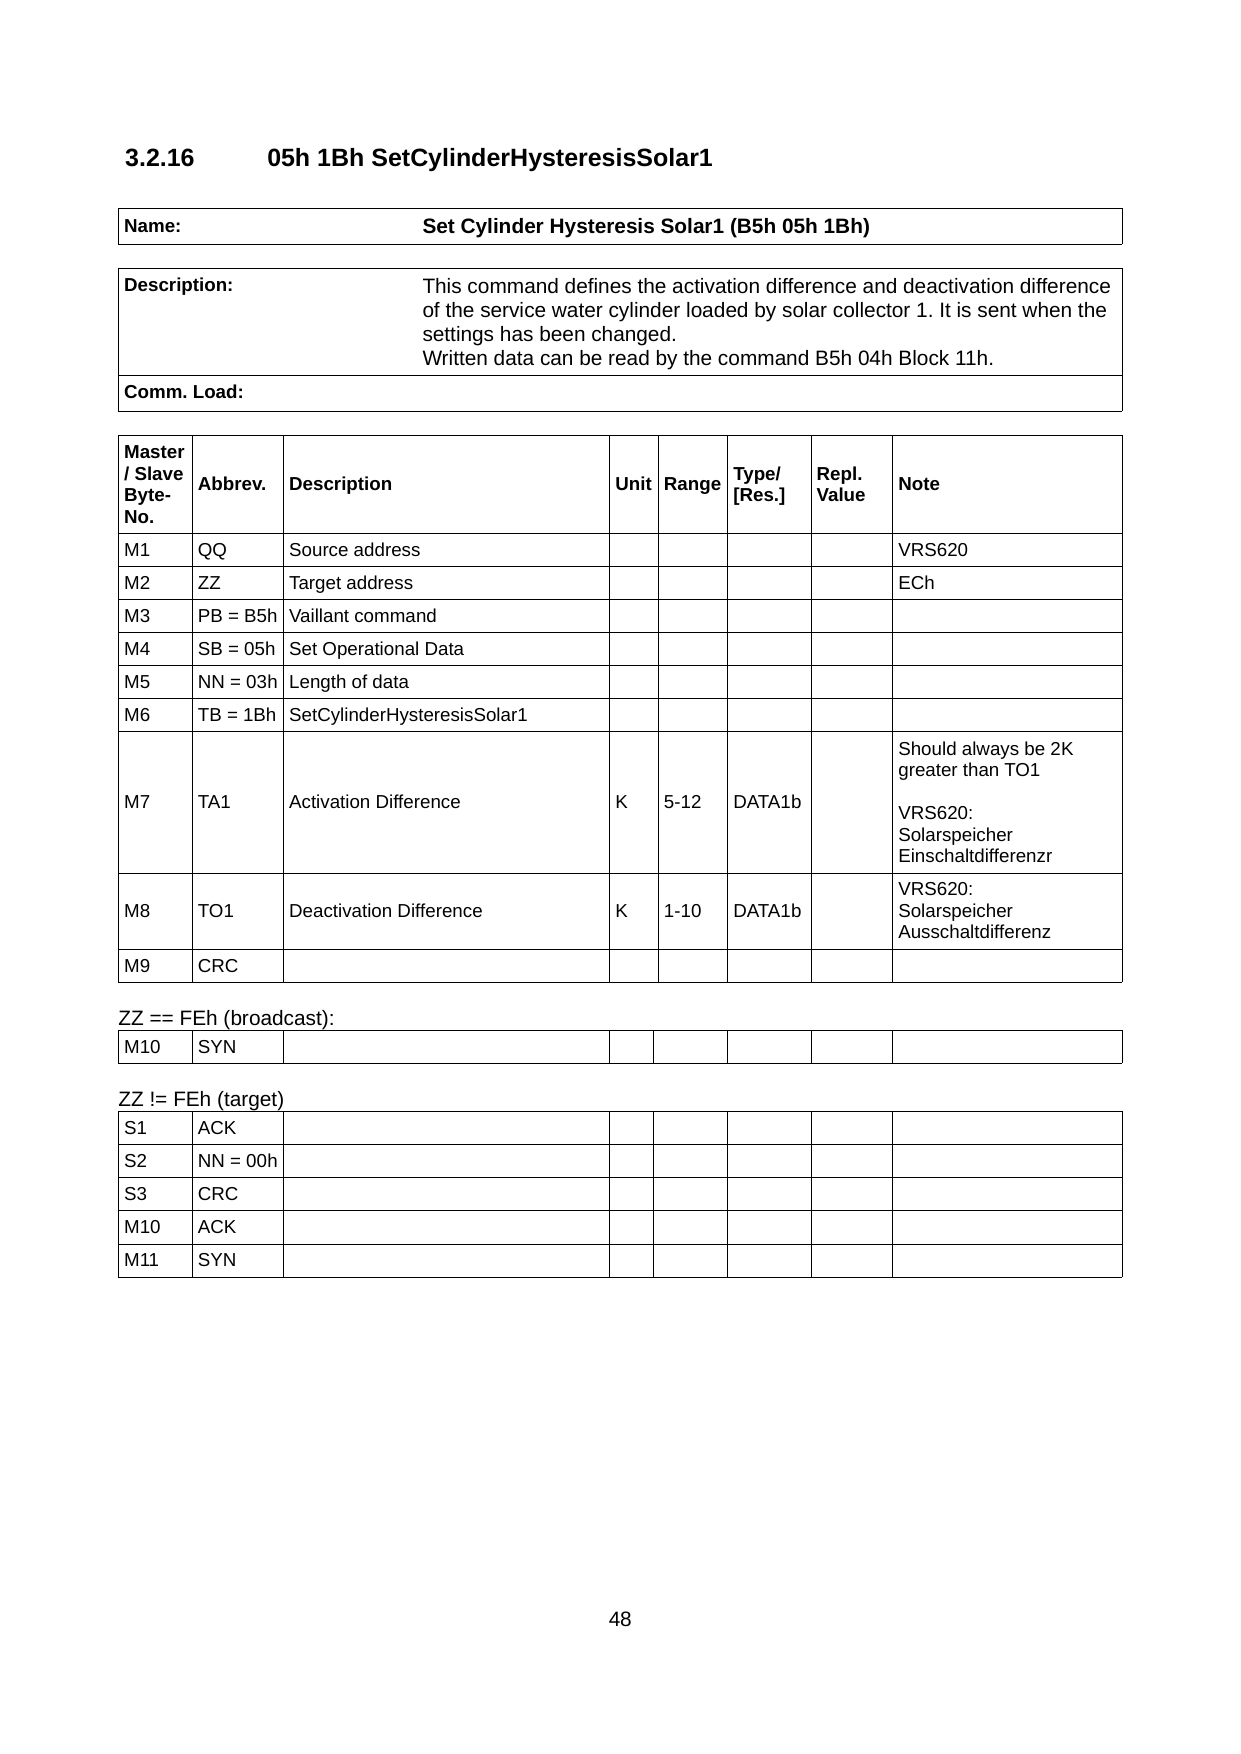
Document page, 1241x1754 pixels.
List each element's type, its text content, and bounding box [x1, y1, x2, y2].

table_cell DATA1b [728, 874, 811, 949]
table_cell [812, 1145, 892, 1177]
table_cell M11 [119, 1245, 192, 1277]
table_cell Vaillant command [284, 600, 609, 632]
table_cell S3 [119, 1178, 192, 1210]
table_cell NN = 00h [193, 1145, 283, 1177]
table_cell Source address [284, 534, 609, 566]
table_cell 1-10 [659, 874, 727, 949]
table_cell [284, 950, 609, 982]
table_cell [893, 950, 1122, 982]
table_cell TB = 1Bh [193, 699, 283, 731]
table_cell M3 [119, 600, 192, 632]
table_cell K [610, 732, 658, 872]
table_cell SB = 05h [193, 633, 283, 665]
table_header [893, 1031, 1122, 1063]
table_cell [659, 534, 727, 566]
table_cell Length of data [284, 666, 609, 698]
table_header M10 [119, 1031, 192, 1063]
table_cell [416, 376, 1122, 411]
table_cell NN = 03h [193, 666, 283, 698]
table_cell [284, 1145, 609, 1177]
table_cell VRS620 [893, 534, 1122, 566]
table_cell [812, 567, 892, 599]
table_cell [659, 950, 727, 982]
table_cell PB = B5h [193, 600, 283, 632]
table_cell M4 [119, 633, 192, 665]
table_cell [610, 950, 658, 982]
table_cell [728, 1178, 811, 1210]
table_cell [812, 950, 892, 982]
table_cell [659, 699, 727, 731]
table_cell [812, 666, 892, 698]
table_cell [610, 1178, 653, 1210]
table_header Repl. Value [812, 436, 892, 533]
table_cell [893, 1178, 1122, 1210]
table_cell [812, 732, 892, 872]
table_cell [728, 1145, 811, 1177]
table_header [728, 1031, 811, 1063]
table_cell [812, 600, 892, 632]
table_cell M7 [119, 732, 192, 872]
table_cell Comm. Load: [119, 376, 416, 411]
table_cell [610, 1211, 653, 1243]
table_cell [284, 1211, 609, 1243]
table_cell [728, 633, 811, 665]
table_cell Activation Difference [284, 732, 609, 872]
table_cell [610, 699, 658, 731]
table_cell M9 [119, 950, 192, 982]
table_cell S2 [119, 1145, 192, 1177]
table_cell [812, 1211, 892, 1243]
table_header [728, 1112, 811, 1144]
table_cell [728, 666, 811, 698]
table_header Unit [610, 436, 658, 533]
table_cell M6 [119, 699, 192, 731]
table_cell [893, 600, 1122, 632]
table_header Name: [119, 209, 416, 244]
subtitle 05h 1Bh SetCylinderHysteresisSolar1 [118, 143, 1122, 172]
table_cell Set Operational Data [284, 633, 609, 665]
table_cell [893, 633, 1122, 665]
table_cell M10 [119, 1211, 192, 1243]
table_header Type/ [Res.] [728, 436, 811, 533]
table_cell 5-12 [659, 732, 727, 872]
table_cell [654, 1145, 727, 1177]
table_cell TA1 [193, 732, 283, 872]
table_header [812, 1031, 892, 1063]
table_cell [659, 600, 727, 632]
table_cell [812, 874, 892, 949]
table_cell [610, 666, 658, 698]
table_cell [728, 950, 811, 982]
table_header [812, 1112, 892, 1144]
table_header Range [659, 436, 727, 533]
table_header Description: [119, 269, 416, 375]
table_cell SetCylinderHysteresisSolar1 [284, 699, 609, 731]
table_cell TO1 [193, 874, 283, 949]
table_header ACK [193, 1112, 283, 1144]
table_cell [812, 1178, 892, 1210]
table_cell [812, 1245, 892, 1277]
table_cell [812, 534, 892, 566]
table_header This command defines the activation difference and deactivation difference of the service water cylinder loaded by solar collector 1. It is sent when the settings has been changed. Written data can be read by the command B5h 04h Block 11h. [416, 269, 1122, 375]
table_cell [654, 1178, 727, 1210]
table_cell QQ [193, 534, 283, 566]
table_header [893, 1112, 1122, 1144]
table_header [610, 1112, 653, 1144]
table_cell ACK [193, 1211, 283, 1243]
table_cell [610, 633, 658, 665]
table_cell Deactivation Difference [284, 874, 609, 949]
table_header Master/ Slave Byte-No. [119, 436, 192, 533]
table_cell [728, 600, 811, 632]
table_header [654, 1031, 727, 1063]
table_cell [728, 1245, 811, 1277]
table_cell M8 [119, 874, 192, 949]
table_cell [812, 633, 892, 665]
table_header S1 [119, 1112, 192, 1144]
table_cell [284, 1178, 609, 1210]
text ZZ == FEh (broadcast): [118, 1006, 1122, 1030]
table_cell M1 [119, 534, 192, 566]
table_cell Should always be 2K greater than TO1 VRS620: Solarspeicher Einschaltdifferenzr [893, 732, 1122, 872]
table_cell [893, 1211, 1122, 1243]
table_cell [654, 1245, 727, 1277]
table_cell [284, 1245, 609, 1277]
table_cell [728, 699, 811, 731]
table_header Abbrev. [193, 436, 283, 533]
text ZZ != FEh (target) [118, 1087, 1122, 1111]
table_cell DATA1b [728, 732, 811, 872]
table_cell M5 [119, 666, 192, 698]
table_cell CRC [193, 950, 283, 982]
table_cell [610, 600, 658, 632]
table_cell [610, 1245, 653, 1277]
table_cell [654, 1211, 727, 1243]
table_cell [610, 567, 658, 599]
table_cell [610, 534, 658, 566]
table_header Description [284, 436, 609, 533]
table_cell [893, 1245, 1122, 1277]
table_header Note [893, 436, 1122, 533]
table_cell [610, 1145, 653, 1177]
table_header SYN [193, 1031, 283, 1063]
table_header [654, 1112, 727, 1144]
table_cell [728, 1211, 811, 1243]
table_header [284, 1112, 609, 1144]
table_cell [812, 699, 892, 731]
table_header Set Cylinder Hysteresis Solar1 (B5h 05h 1Bh) [416, 209, 1122, 244]
table_cell ECh [893, 567, 1122, 599]
table_cell [659, 567, 727, 599]
table_cell [893, 666, 1122, 698]
table_cell CRC [193, 1178, 283, 1210]
table_cell [659, 633, 727, 665]
table_cell [893, 699, 1122, 731]
table_header [284, 1031, 609, 1063]
table_cell [893, 1145, 1122, 1177]
table_cell Target address [284, 567, 609, 599]
table_header [610, 1031, 653, 1063]
table_cell SYN [193, 1245, 283, 1277]
table_cell [659, 666, 727, 698]
table_cell ZZ [193, 567, 283, 599]
table_cell [728, 534, 811, 566]
table_cell [728, 567, 811, 599]
table_cell VRS620: Solarspeicher Ausschaltdifferenz [893, 874, 1122, 949]
table_cell M2 [119, 567, 192, 599]
table_cell K [610, 874, 658, 949]
